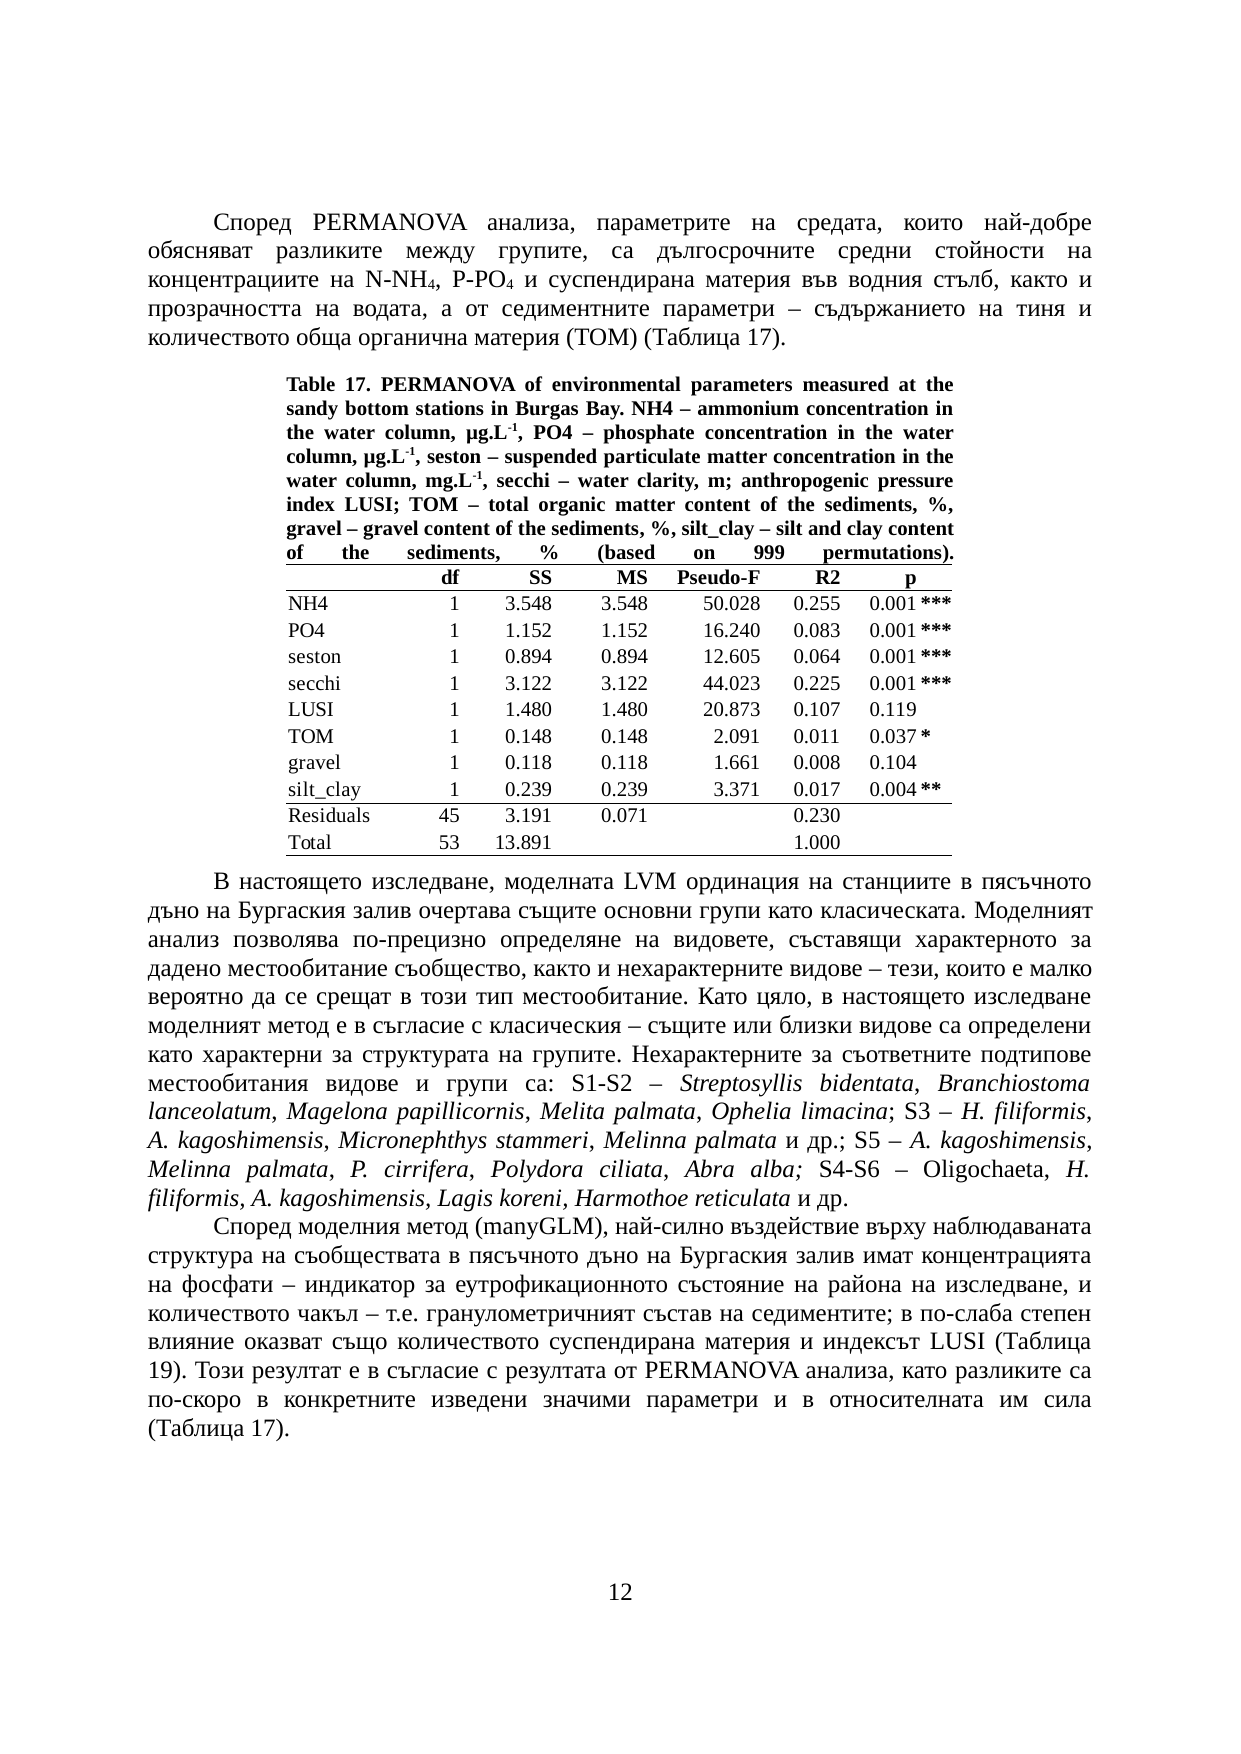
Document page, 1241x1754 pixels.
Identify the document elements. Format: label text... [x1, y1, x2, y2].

text Според PERMANOVA анализа, параметрите на средата, които най-добре обясняват разликите между групите, са дългосрочните средни стойности на концентрациите на N-NH4, P-PO4 и суспендирана материя във водния стълб, както и прозрачността на водата, а от седиментните параметри – съдържанието на тиня и количеството обща органична материя (TOM) (Таблица 17). [148, 207, 1093, 350]
text Според моделния метод (manyGLM), най-силно въздействие върху наблюдаваната структура на съобществата в пясъчното дъно на Бургаския залив имат концентрацията на фосфати – индикатор за еутрофикационното състояние на района на изследване, и количеството чакъл – т.е. гранулометричният състав на седиментите; в по-слаба степен влияние оказват също количеството суспендирана материя и индексът LUSI (Таблица 19). Този резултат е в съгласие с резултата от PERMANOVA анализа, като разликите са по-скоро в конкретните изведени значими параметри и в относителната им сила (Таблица 17). [148, 1211, 1093, 1441]
text Table 17. PERMANOVA of environmental parameters measured at the sandy bottom stations in Burgas Bay. NH4 – ammonium concentration in the water column, µg.L-1, PO4 – phosphate concentration in the water column, µg.L-1, seston – suspended particulate matter concentration in the water column, mg.L-1, secchi – water clarity, m; anthropogenic pressure index LUSI; TOM – total organic matter content of the sediments, %, gravel – gravel content of the sediments, %, silt_clay – silt and clay content of the sediments, % (based on 999 permutations). [286, 372, 954, 858]
text В настоящето изследване, моделната LVM ординация на станциите в пясъчното дъно на Бургаския залив очертава същите основни групи като класическата. Моделният анализ позволява по-прецизно определяне на видовете, съставящи характерното за дадено местообитание съобщество, както и нехарактерните видове – тези, които е малко вероятно да се срещат в този тип местообитание. Като цяло, в настоящето изследване моделният метод е в съгласие с класическия – същите или близки видове са определени като характерни за структурата на групите. Нехарактерните за съответните подтипове местообитания видове и групи са: S1-S2 – Streptosyllis bidentata, Branchiostoma lanceolatum, Magelona papillicornis, Melita palmata, Ophelia limacina; S3 – H. filiformis, A. kagoshimensis, Micronephthys stammeri, Melinna palmata и др.; S5 – A. kagoshimensis, Melinna palmata, P. cirrifera, Polydora ciliata, Abra alba; S4-S6 – Oligochaeta, H. filiformis, A. kagoshimensis, Lagis koreni, Harmothoe reticulata и др. [148, 866, 1093, 1211]
